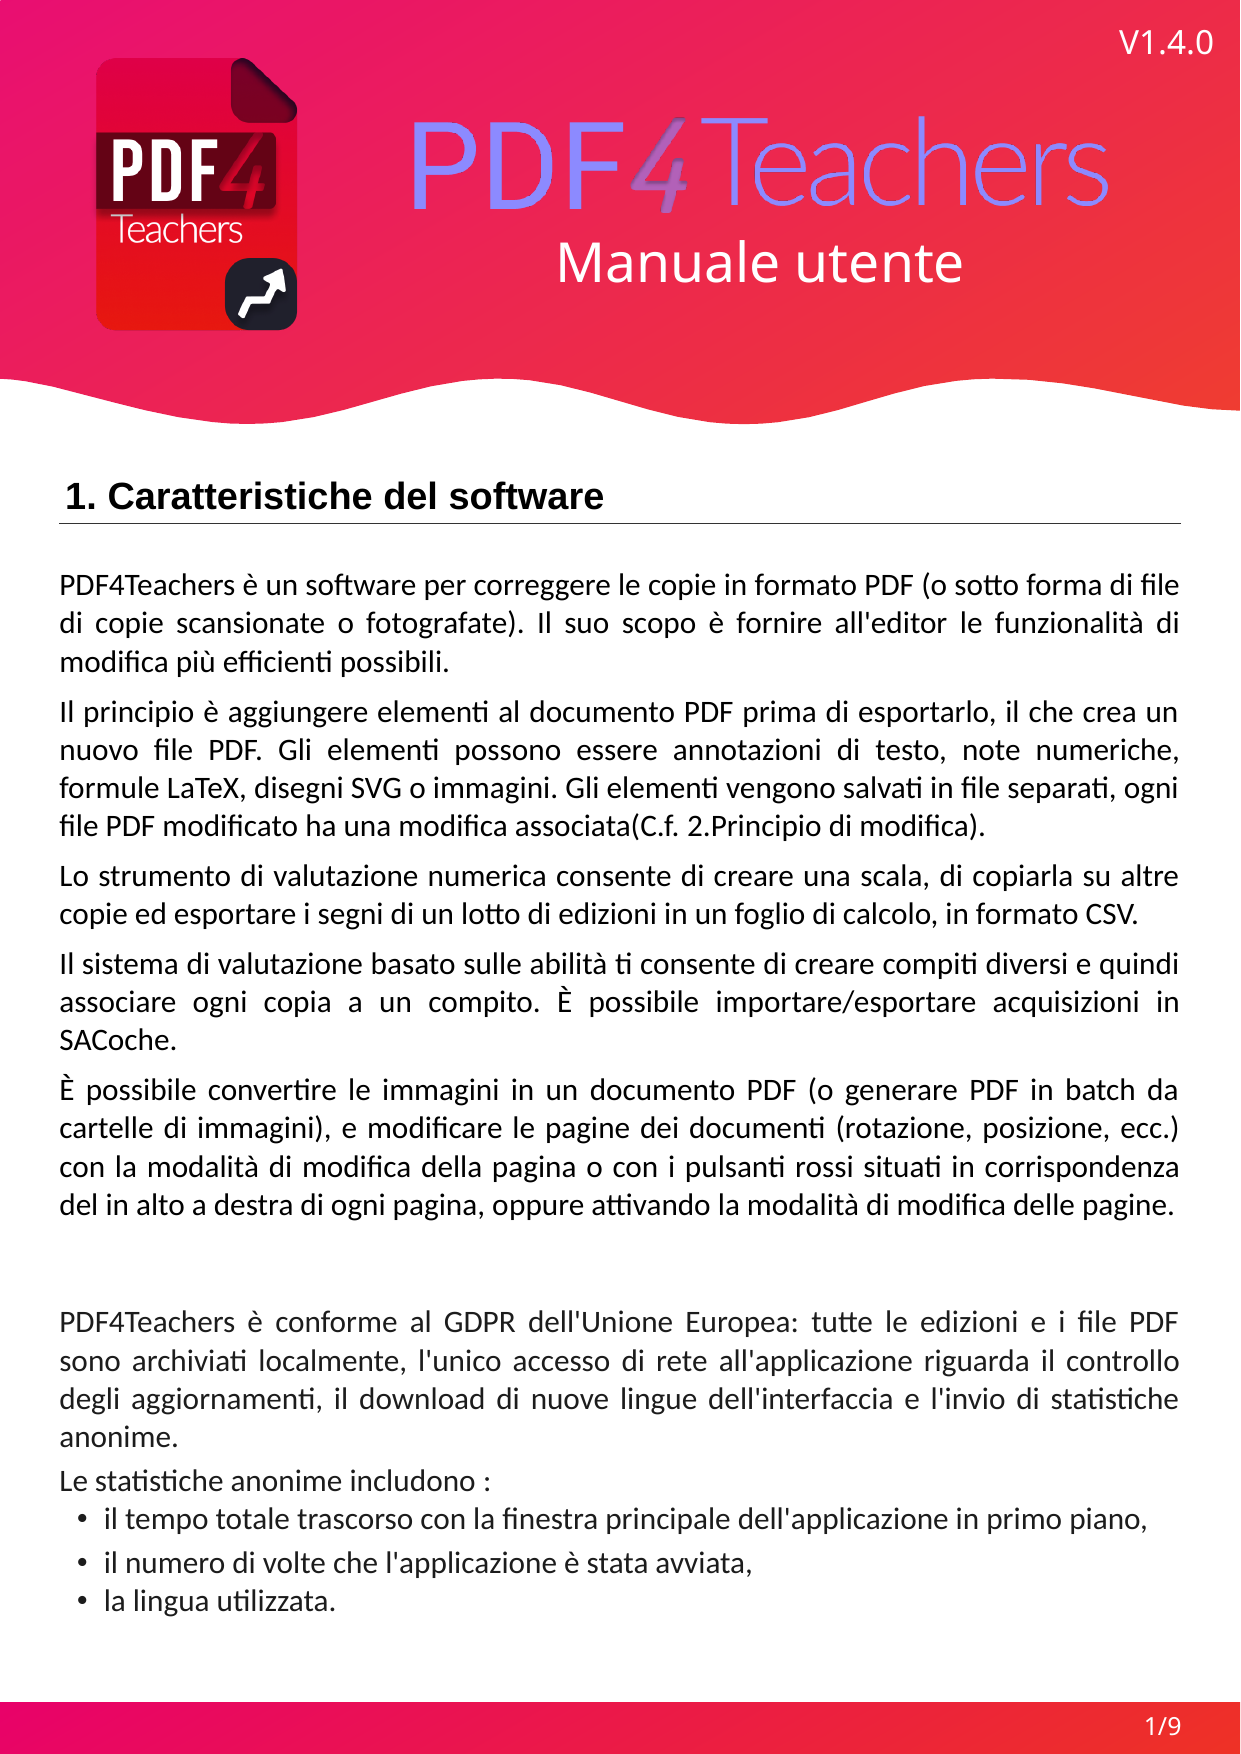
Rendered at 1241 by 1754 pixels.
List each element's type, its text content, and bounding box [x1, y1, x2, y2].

text È possibile convertire le immagini in un documento PDF (o generare PDF in batch da cartelle di immagini), e modificare le pagine dei documenti (rotazione, posizione, ecc.) con la modalità di modifica della pagina o con i pulsanti rossi situati in corrispondenza del in alto a destra di ogni pagina, oppure attivando la modalità di modifica delle pagine. [59, 1071, 1181, 1223]
picture [390, 107, 1129, 223]
text Le statistiche anonime includono : [59, 1461, 1181, 1499]
list la lingua utilizzata. [77, 1581, 1181, 1619]
text Il principio è aggiungere elementi al documento PDF prima di esportarlo, il che crea un nuovo file PDF. Gli elementi possono essere annotazioni di testo, note numeriche, formule LaTeX, disegni SVG o immagini. Gli elementi vengono salvati in file separati, ogni file PDF modificato ha una modifica associata(C.f. 2.Principio di modifica). [59, 692, 1181, 844]
list il numero di volte che l'applicazione è stata avviata, [77, 1543, 1181, 1581]
text Il sistema di valutazione basato sulle abilità ti consente di creare compiti diversi e quindi associare ogni copia a un compito. È possibile importare/esportare acquisizioni in SACoche. [59, 944, 1181, 1059]
text PDF4Teachers è conforme al GDPR dell'Unione Europea: tutte le edizioni e i file PDF sono archiviati localmente, l'unico accesso di rete all'applicazione riguarda il controllo degli aggiornamenti, il download di nuove lingue dell'interfaccia e l'invio di statistiche anonime. [59, 1303, 1181, 1455]
list il tempo totale trascorso con la finestra principale dell'applicazione in primo piano, [77, 1499, 1181, 1537]
text Lo strumento di valutazione numerica consente di creare una scala, di copiarla su altre copie ed esportare i segni di un lotto di edizioni in un foglio di calcolo, in formato CSV. [59, 856, 1181, 932]
text PDF4Teachers è un software per correggere le copie in formato PDF (o sotto forma di file di copie scansionate o fotografate). Il suo scopo è fornire all'editor le funzionalità di modifica più efficienti possibili. [59, 566, 1181, 680]
subtitle Caratteristiche del software [59, 468, 1181, 523]
